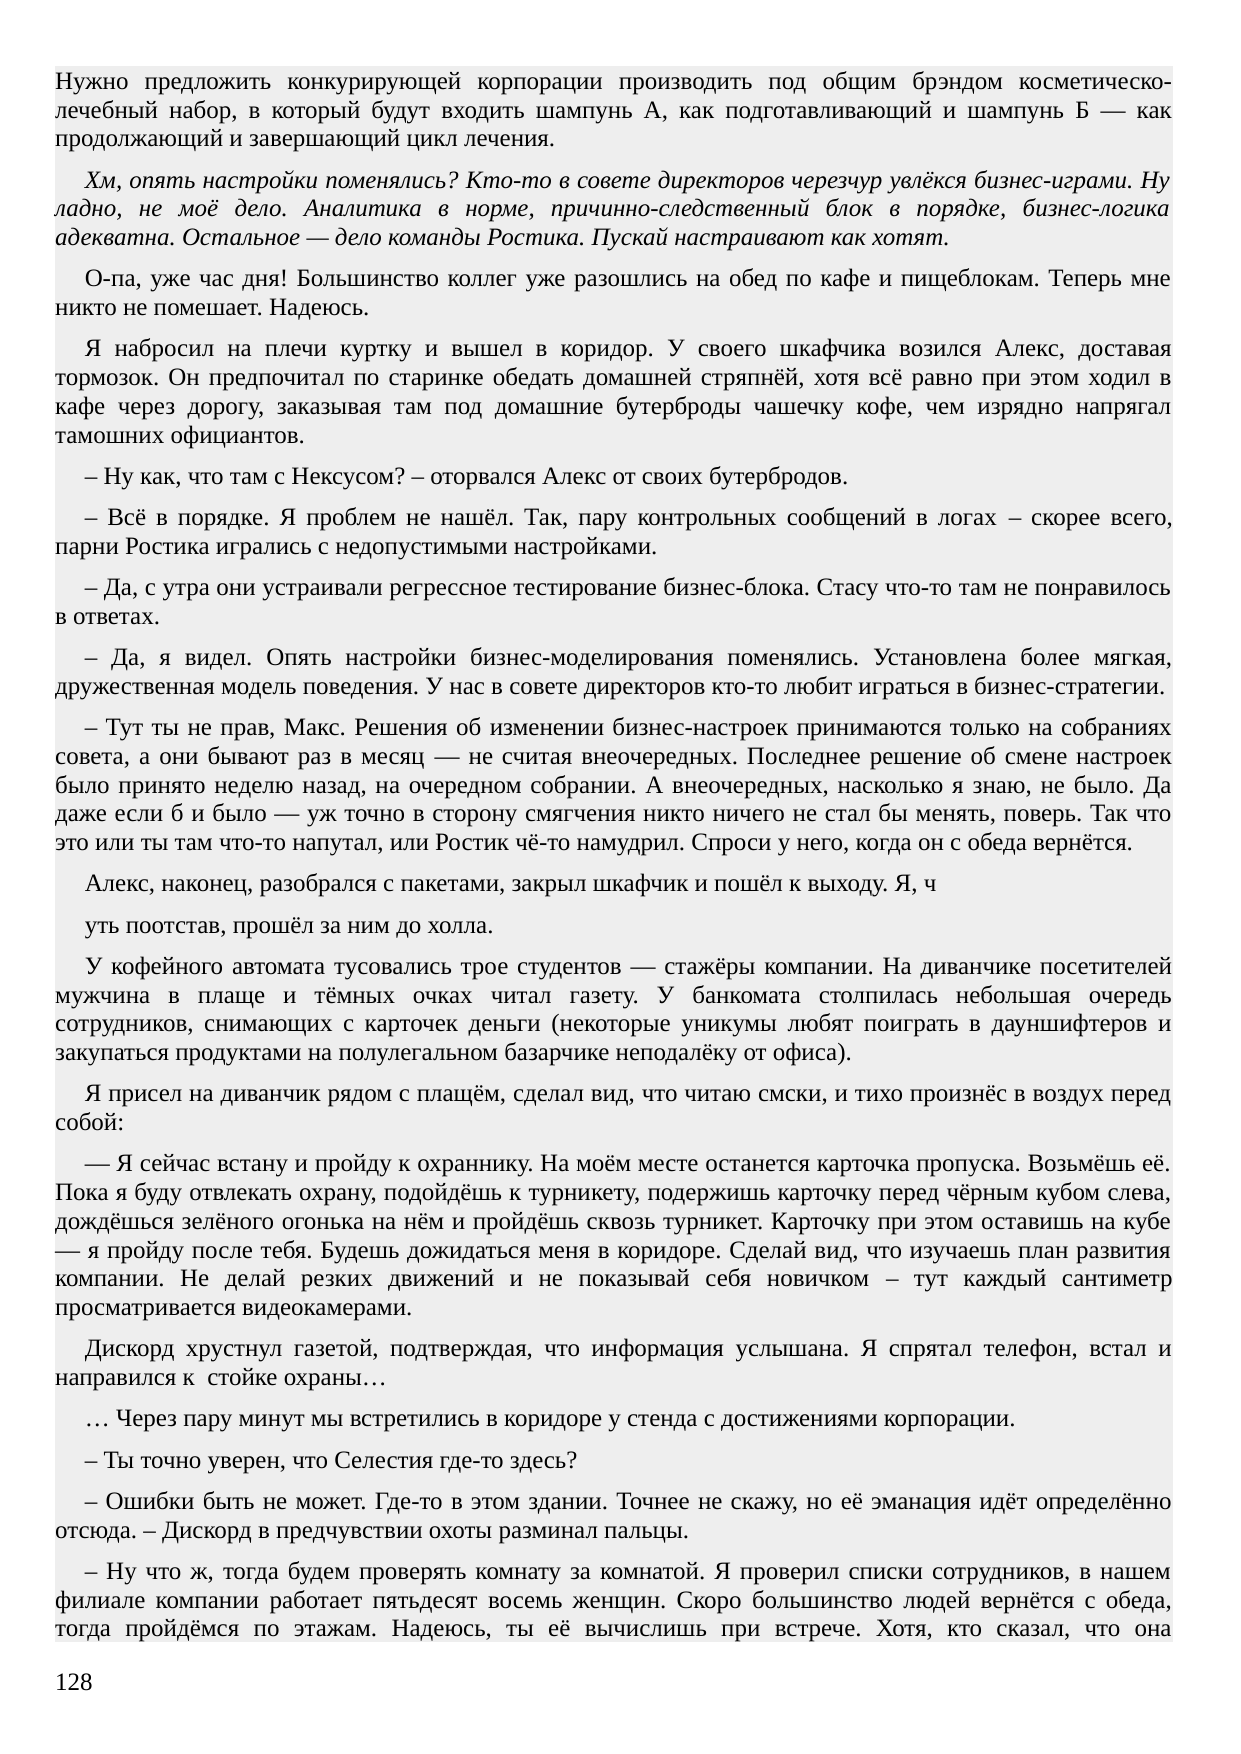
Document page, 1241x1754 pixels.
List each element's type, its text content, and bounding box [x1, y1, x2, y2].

text Я набросил на плечи куртку и вышел в коридор. У своего шкафчика возился Алекс, доставая тормозок. Он предпочитал по старинке обедать домашней стряпнёй, хотя всё равно при этом ходил в кафе через дорогу, заказывая там под домашние бутерброды чашечку кофе, чем изрядно напрягал тамошних официантов. [55, 333, 1173, 448]
text У кофейного автомата тусовались трое студентов — стажёры компании. На диванчике посетителей мужчина в плаще и тёмных очках читал газету. У банкомата столпилась небольшая очередь сотрудников, снимающих с карточек деньги (некоторые уникумы любят поиграть в дауншифтеров и закупаться продуктами на полулегальном базарчике неподалёку от офиса). [55, 951, 1173, 1066]
text … Через пару минут мы встретились в коридоре у стенда с достижениями корпорации. [55, 1403, 1173, 1432]
text уть поотстав, прошёл за ним до холла. [55, 910, 1173, 938]
text – Да, с утра они устраивали регрессное тестирование бизнес-блока. Стасу что-то там не понравилось в ответах. [55, 572, 1173, 630]
text — Я сейчас встану и пройду к охраннику. На моём месте останется карточка пропуска. Возьмёшь её. Пока я буду отвлекать охрану, подойдёшь к турникету, подержишь карточку перед чёрным кубом слева, дождёшься зелёного огонька на нём и пройдёшь сквозь турникет. Карточку при этом оставишь на кубе — я пройду после тебя. Будешь дожидаться меня в коридоре. Сделай вид, что изучаешь план развития компании. Не делай резких движений и не показывай себя новичком – тут каждый сантиметр просматривается видеокамерами. [55, 1148, 1173, 1321]
text – Ну что ж, тогда будем проверять комнату за комнатой. Я проверил списки сотрудников, в нашем филиале компании работает пятьдесят восемь женщин. Скоро большинство людей вернётся с обеда, тогда пройдёмся по этажам. Надеюсь, ты её вычислишь при встрече. Хотя, кто сказал, что она [55, 1556, 1173, 1642]
text Алекс, наконец, разобрался с пакетами, закрыл шкафчик и пошёл к выходу. Я, ч [55, 868, 1173, 897]
text – Ты точно уверен, что Селестия где-то здесь? [55, 1445, 1173, 1473]
text – Ошибки быть не может. Где-то в этом здании. Точнее не скажу, но её эманация идёт определённо отсюда. – Дискорд в предчувствии охоты разминал пальцы. [55, 1486, 1173, 1543]
text Дискорд хрустнул газетой, подтверждая, что информация услышана. Я спрятал телефон, встал и направился к стойке охраны… [55, 1333, 1173, 1391]
text – Ну как, что там с Нексусом? – оторвался Алекс от своих бутербродов. [55, 461, 1173, 490]
text Нужно предложить конкурирующей корпорации производить под общим брэндом косметическо-лечебный набор, в который будут входить шампунь А, как подготавливающий и шампунь Б — как продолжающий и завершающий цикл лечения. [55, 66, 1173, 152]
text – Всё в порядке. Я проблем не нашёл. Так, пару контрольных сообщений в логах – скорее всего, парни Ростика игрались с недопустимыми настройками. [55, 502, 1173, 560]
text – Тут ты не прав, Макс. Решения об изменении бизнес-настроек принимаются только на собраниях совета, а они бывают раз в месяц — не считая внеочередных. Последнее решение об смене настроек было принято неделю назад, на очередном собрании. А внеочередных, насколько я знаю, не было. Да даже если б и было — уж точно в сторону смягчения никто ничего не стал бы менять, поверь. Так что это или ты там что-то напутал, или Ростик чё-то намудрил. Спроси у него, когда он с обеда вернётся. [55, 712, 1173, 856]
text Я присел на диванчик рядом с плащём, сделал вид, что читаю смски, и тихо произнёс в воздух перед собой: [55, 1078, 1173, 1136]
text О-па, уже час дня! Большинство коллег уже разошлись на обед по кафе и пищеблокам. Теперь мне никто не помешает. Надеюсь. [55, 263, 1173, 321]
text – Да, я видел. Опять настройки бизнес-моделирования поменялись. Установлена более мягкая, дружественная модель поведения. У нас в совете директоров кто-то любит играться в бизнес-стратегии. [55, 642, 1173, 700]
text Хм, опять настройки поменялись? Кто-то в совете директоров черезчур увлёкся бизнес-играми. Ну ладно, не моё дело. Аналитика в норме, причинно-следственный блок в порядке, бизнес-логика адекватна. Остальное — дело команды Ростика. Пускай настраивают как хотят. [55, 165, 1173, 251]
